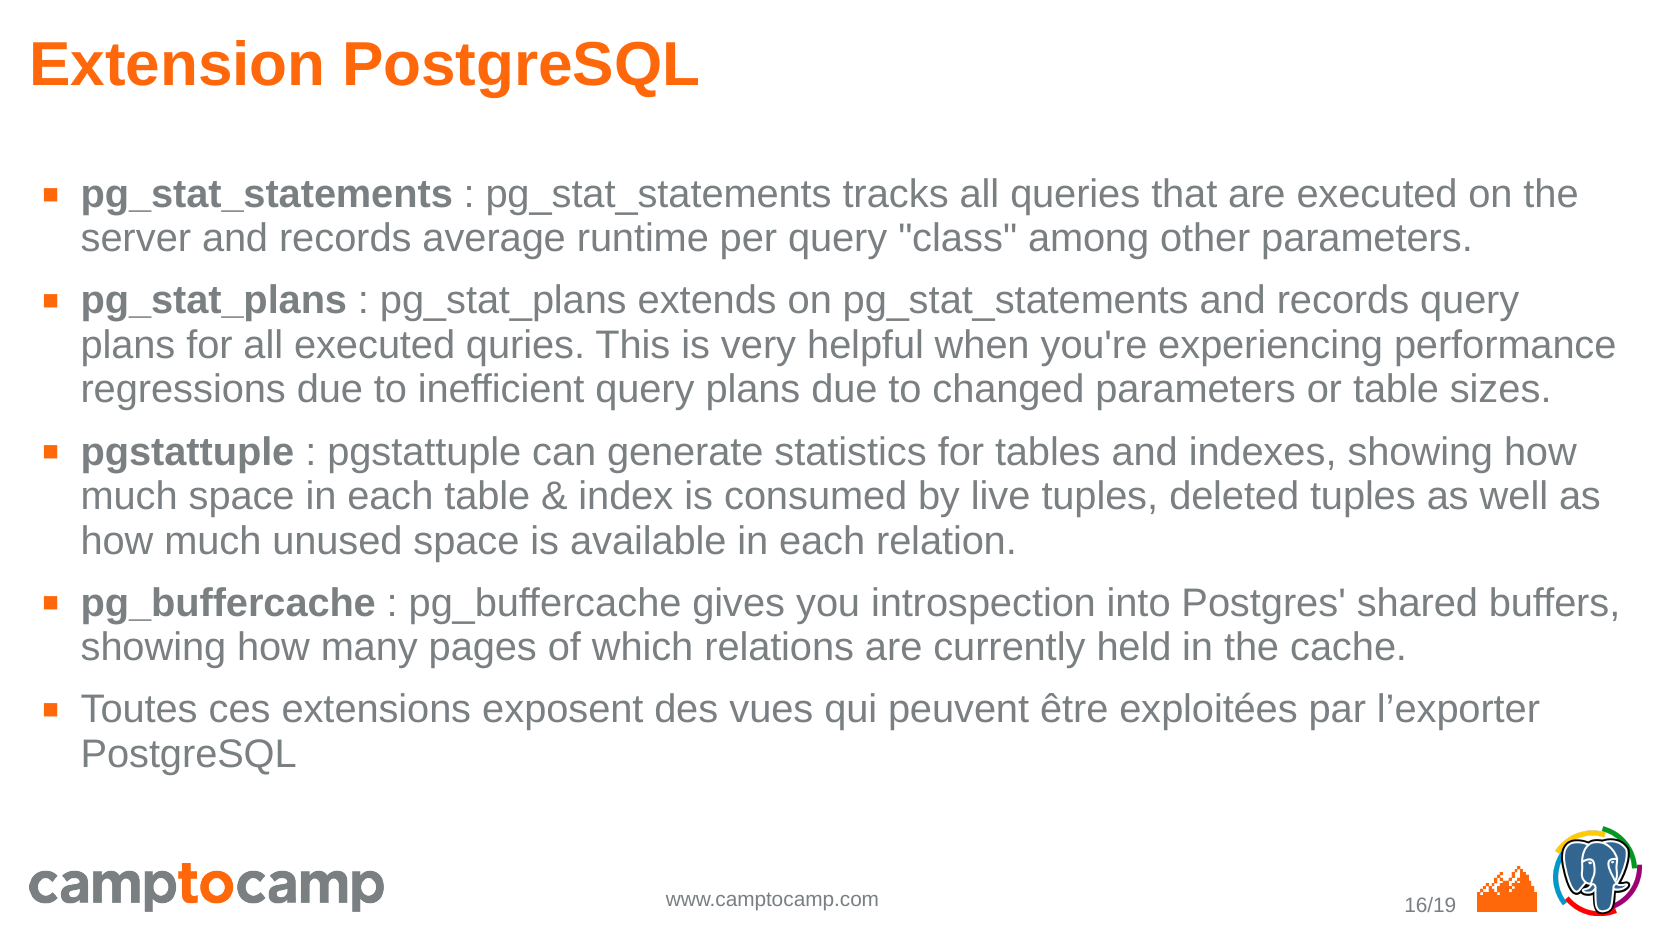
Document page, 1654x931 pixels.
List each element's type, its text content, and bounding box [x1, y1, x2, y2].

picture [29, 863, 384, 912]
list pg_stat_statements : pg_stat_statements tracks all queries that are executed on the server and records average runtime per query "class" among other parameters. pg_stat_plans : pg_stat_plans extends on pg_stat_statements and records query plans for all executed quries. This is very helpful when you're experiencing performance regressions due to inefficient query plans due to changed parameters or table sizes. pgstattuple : pgstattuple can generate statistics for tables and indexes, showing how much space in each table & index is consumed by live tuples, deleted tuples as well as how much unused space is available in each relation. pg_buffercache : pg_buffercache gives you introspection into Postgres' shared buffers, showing how many pages of which relations are currently held in the cache. Toutes ces extensions exposent des vues qui peuvent être exploitées par l’exporter PostgreSQL [29, 171, 1625, 827]
title Extension PostgreSQL [29, 29, 1625, 156]
picture [1477, 866, 1537, 912]
picture [1553, 826, 1642, 916]
